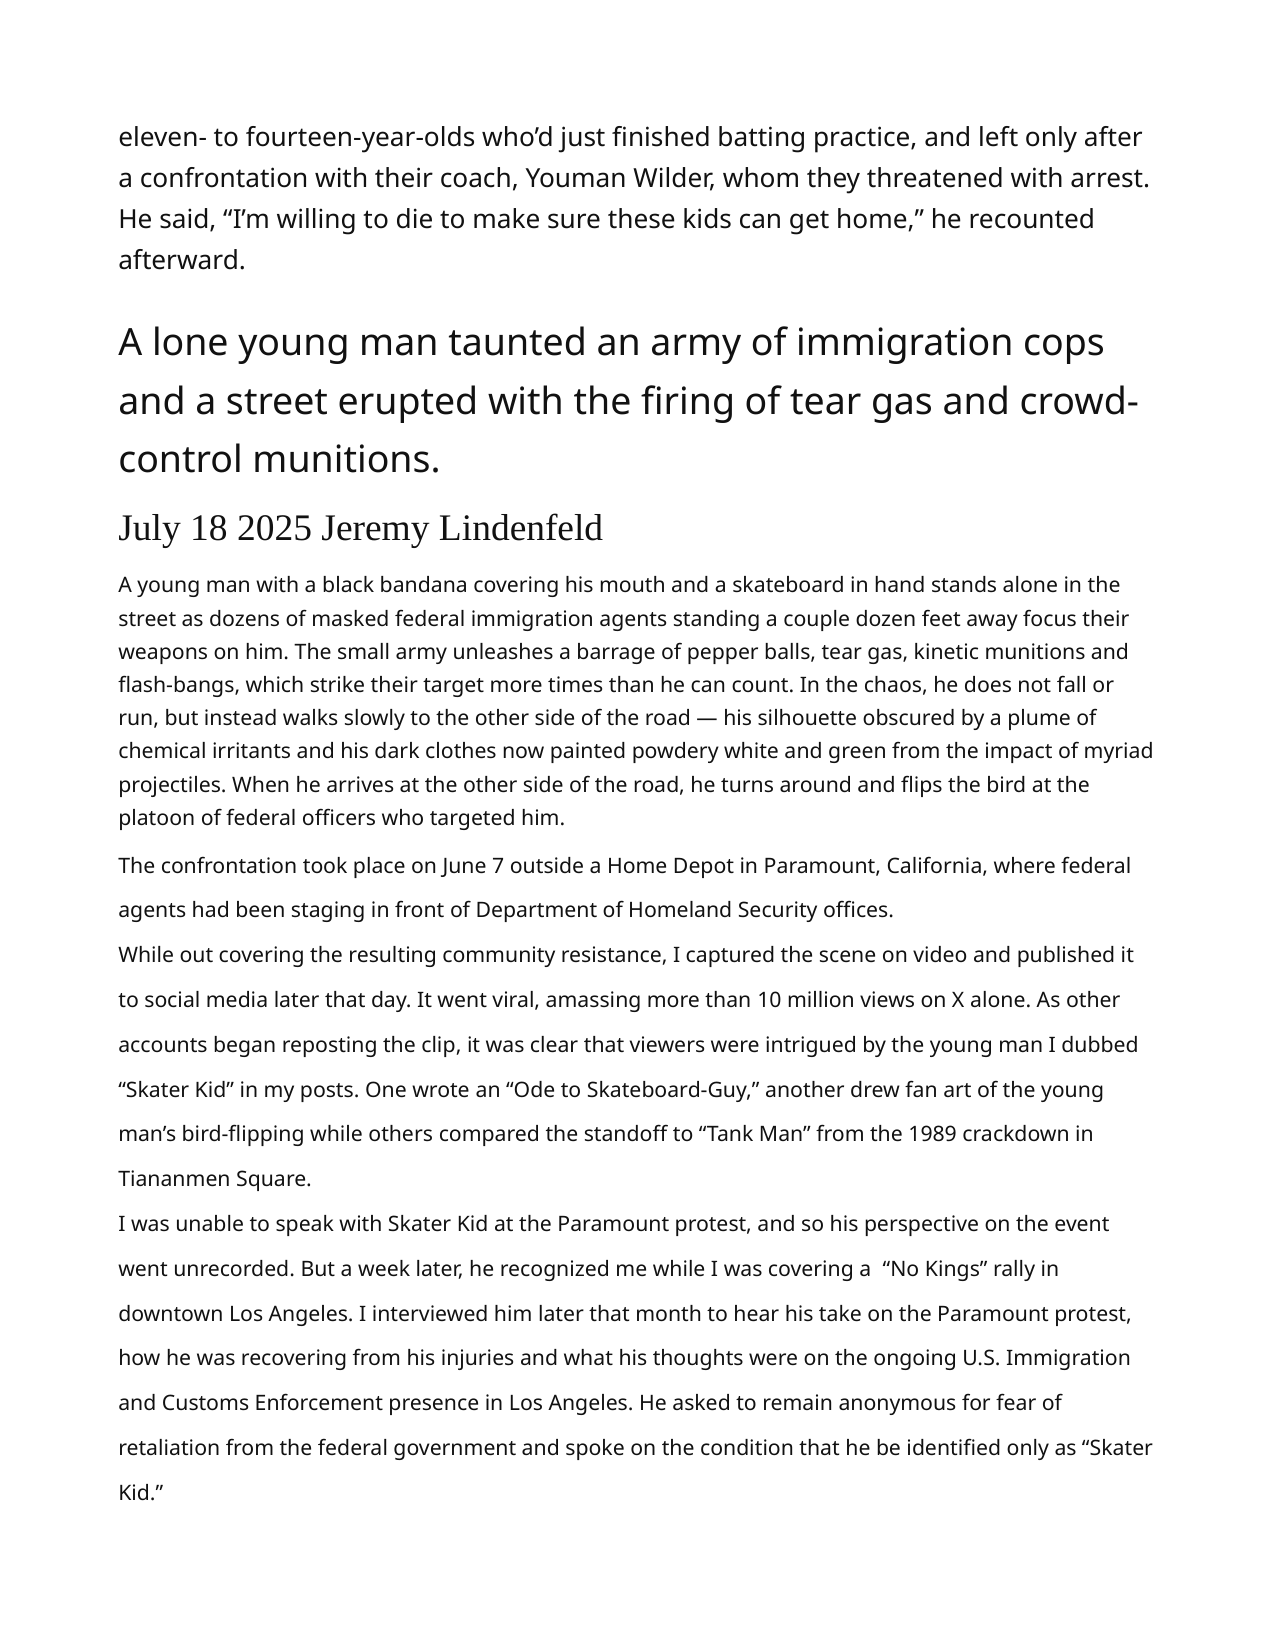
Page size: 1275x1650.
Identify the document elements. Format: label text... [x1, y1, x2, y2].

text eleven- to fourteen-­year-olds who’d just finished batting practice, and left only after a confrontation with their coach, Youman Wilder, whom they threatened with arrest. He said, “I’m willing to die to make sure these kids can get home,” he recounted afterward. [118, 118, 1157, 277]
text While out covering the resulting community resistance, I captured the scene on video and published it to social media later that day. It went viral, amassing more than 10 million views on X alone. As other accounts began reposting the clip, it was clear that viewers were intrigued by the young man I dubbed “Skater Kid” in my posts. One wrote an “Ode to Skateboard-Guy,” another drew fan art of the young man’s bird-flipping while others compared the standoff to “Tank Man” from the 1989 crackdown in Tiananmen Square. [118, 940, 1157, 1193]
text The confrontation took place on June 7 outside a Home Depot in Paramount, California, where federal agents had been staging in front of Department of Homeland Security offices. [118, 850, 1157, 924]
text A young man with a black bandana covering his mouth and a skateboard in hand stands alone in the street as dozens of masked federal immigration agents standing a couple dozen feet away focus their weapons on him. The small army unleashes a barrage of pepper balls, tear gas, kinetic munitions and flash-bangs, which strike their target more times than he can count. In the chaos, he does not fall or run, but instead walks slowly to the other side of the road — his silhouette obscured by a plume of chemical irritants and his dark clothes now painted powdery white and green from the impact of myriad projectiles. When he arrives at the other side of the road, he turns around and flips the bird at the platoon of federal officers who targeted him. [118, 570, 1157, 832]
text A lone young man taunted an army of immigration cops and a street erupted with the firing of tear gas and crowd-control munitions. [118, 315, 1157, 484]
text I was unable to speak with Skater Kid at the Paramount protest, and so his perspective on the event went unrecorded. But a week later, he recognized me while I was covering a “No Kings” rally in downtown Los Angeles. I interviewed him later that month to hear his take on the Paramount protest, how he was recovering from his injuries and what his thoughts were on the ongoing U.S. Immigration and Customs Enforcement presence in Los Angeles. He asked to remain anonymous for fear of retaliation from the federal government and spoke on the condition that he be identified only as “Skater Kid.” [118, 1209, 1157, 1506]
text July 18 2025 Jeremy Lindenfeld [118, 506, 1157, 549]
